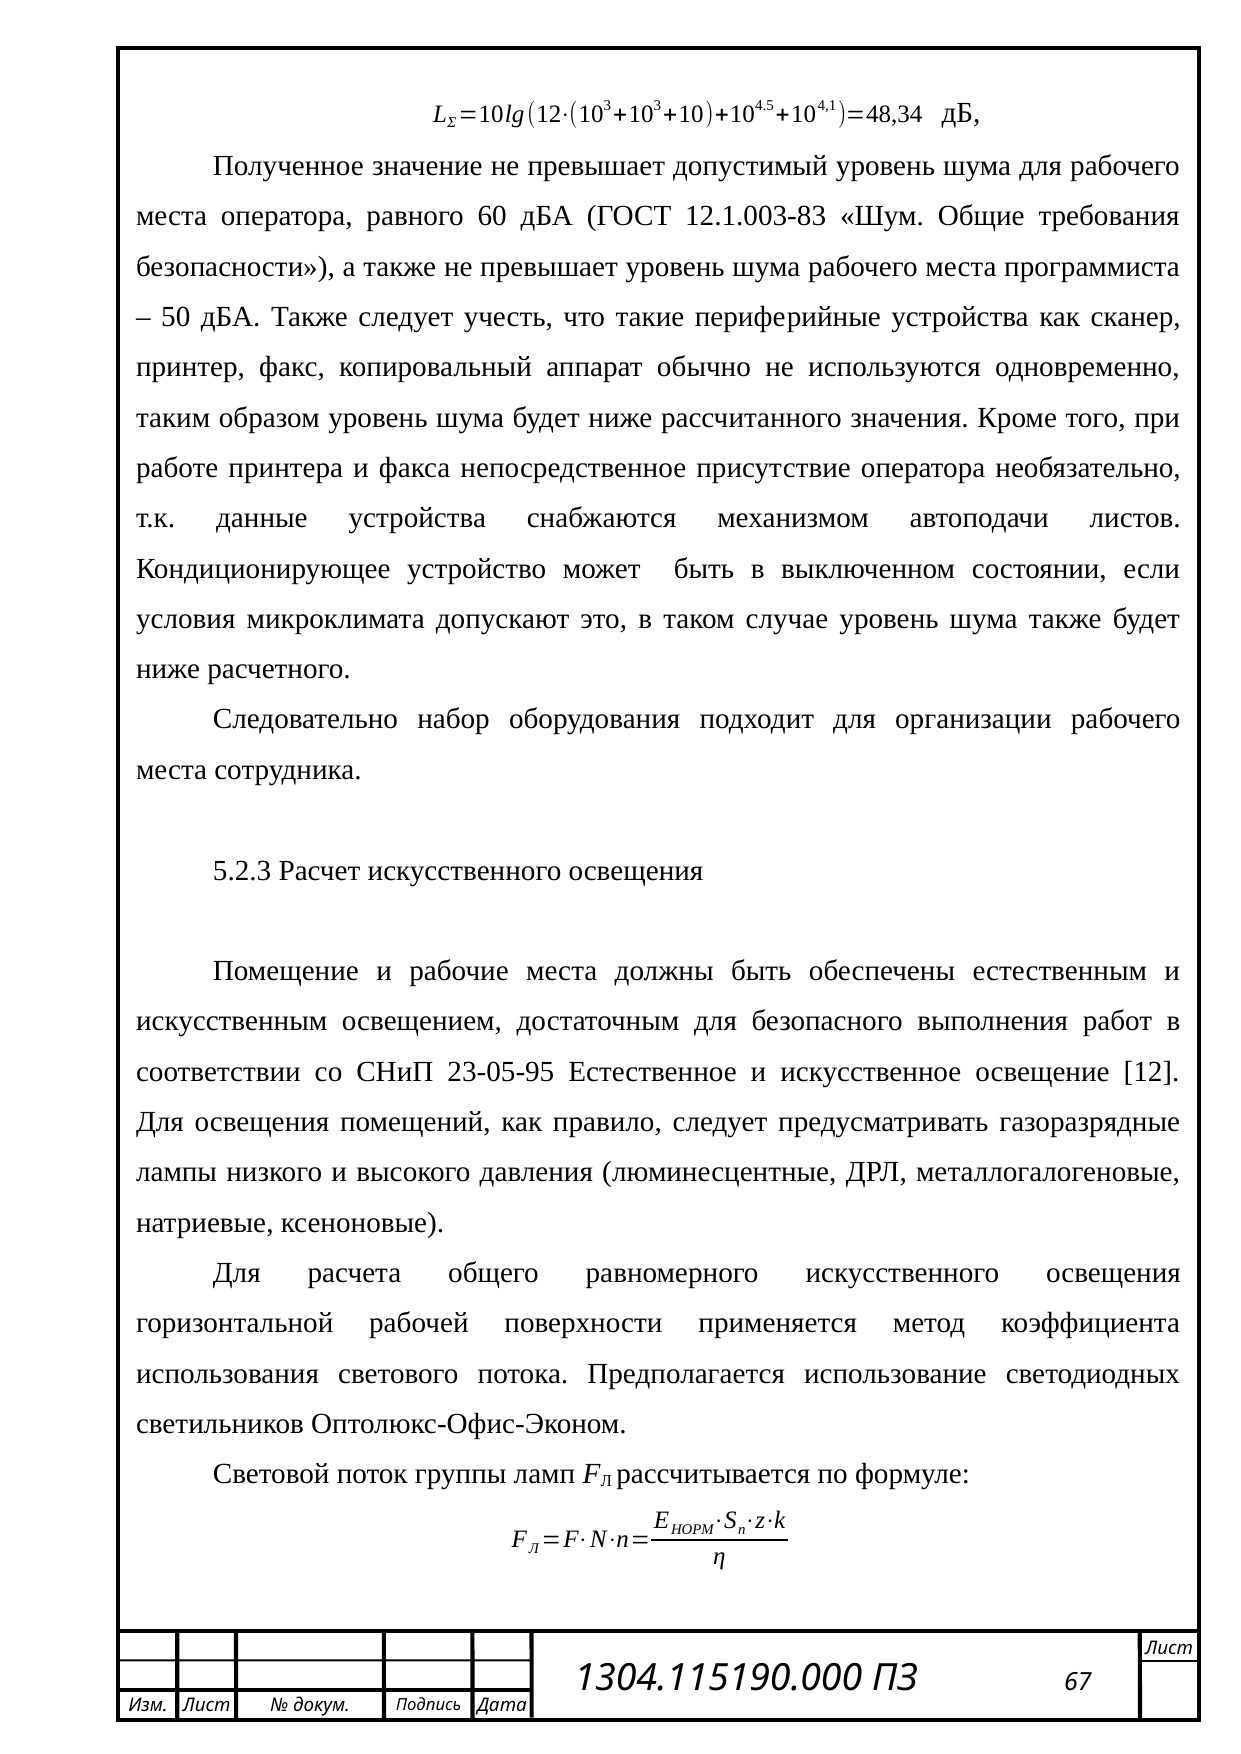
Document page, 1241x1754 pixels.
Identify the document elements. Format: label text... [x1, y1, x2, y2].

text Для расчета общего равномерного искусственного освещения горизонтальной рабочей поверхности применяется метод коэффициента использования светового потока. Предполагается использование светодиодных светильников Оптолюкс-Офис-Эконом. [136, 1255, 1181, 1439]
text Полученное значение не превышает допустимый уровень шума для рабочего места оператора, равного 60 дБА (ГОСТ 12.1.003-83 «Шум. Общие требования безопасности»), а также не превышает уровень шума рабочего места программиста – 50 дБА. Также следует учесть, что такие перифе­рийные устройства как сканер, принтер, факс, копировальный аппарат обычно не используются одновременно, таким образом уровень шума будет ниже рассчитанного значения. Кроме того, при работе принтера и факса непосредственное присут­ствие оператора необязательно, т.к. данные устройства снабжаются механизмом автоподачи листов. Кондиционирующее устройство может быть в выключенном состоянии, если условия микроклимата допускают это, в таком случае уровень шума также будет ниже расчетного. [136, 148, 1181, 685]
text Световой поток группы ламп FЛ рассчитывается по формуле: [136, 1456, 1181, 1490]
text дБ, [136, 95, 1181, 131]
text 5.2.3 Расчет искусственного освещения [136, 853, 1181, 886]
text Помещение и рабочие места должны быть обеспечены естественным и искусственным освещением, достаточным для безопасного выполнения работ в соответствии со СНиП 23-05-95 Естественное и искусственное освещение [12]. Для освещения помещений, как правило, следует предусматривать газоразрядные лампы низкого и высокого давления (люминесцентные, ДРЛ, металлогалогеновые, натриевые, ксеноновые). [136, 953, 1181, 1238]
text Следовательно набор оборудования подходит для организации рабочего места сотрудника. [136, 702, 1181, 786]
